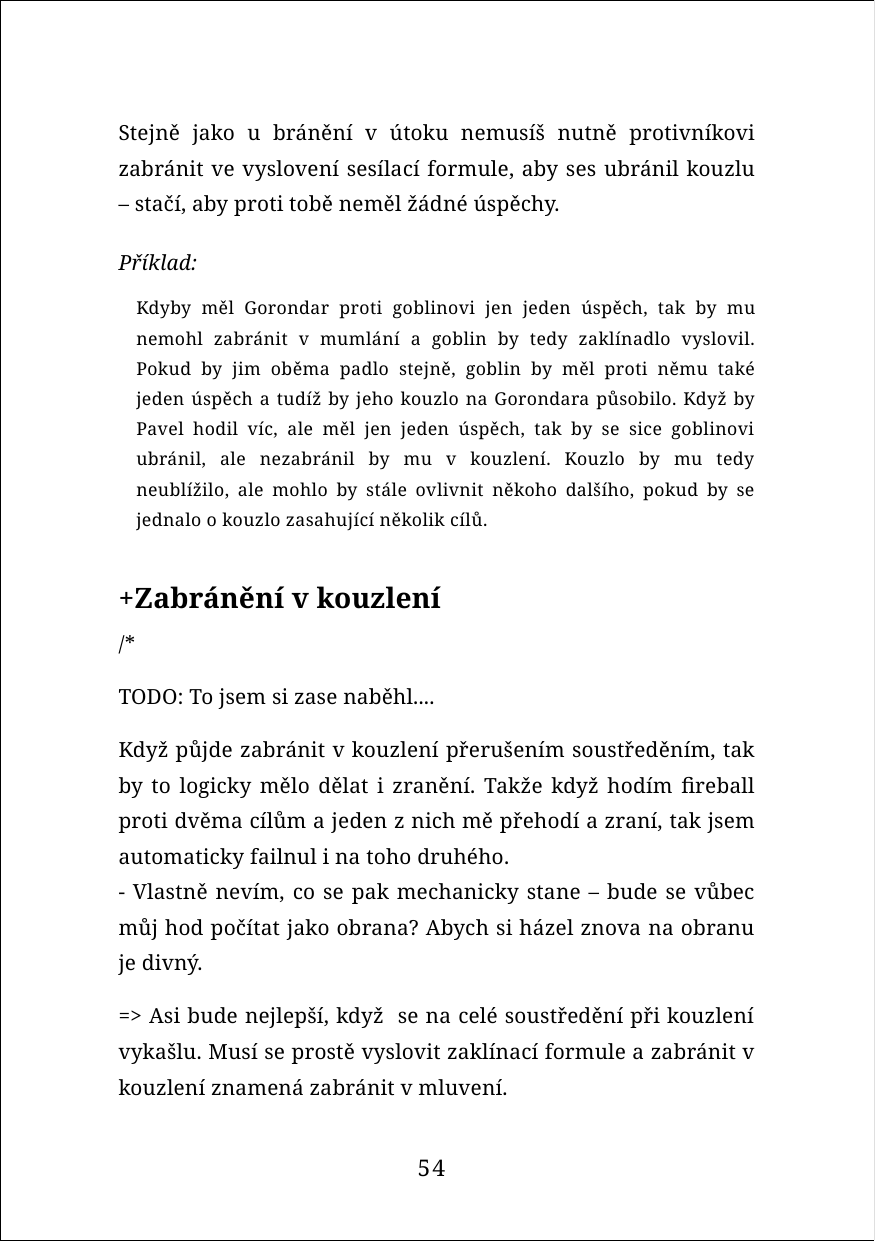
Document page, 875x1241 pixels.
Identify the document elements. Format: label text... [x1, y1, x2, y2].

text Když půjde zabránit v kouzlení přerušením soustředěním, tak by to logicky mělo dělat i zranění. Takže když hodím fireball proti dvěma cílům a jeden z nich mě přehodí a zraní, tak jsem automaticky failnul i na toho druhého. - Vlastně nevím, co se pak mechanicky stane – bude se vůbec můj hod počítat jako obrana? Abych si házel znova na obranu je divný. [118, 735, 756, 977]
text Příklad: [118, 248, 756, 277]
subtitle +Zabránění v kouzlení [118, 579, 756, 617]
text /* [118, 629, 756, 657]
text Kdyby měl Gorondar proti goblinovi jen jeden úspěch, tak by mu nemohl zabránit v mumlání a goblin by tedy zaklínadlo vyslovil. Pokud by jim oběma padlo stejně, goblin by měl proti němu také jeden úspěch a tudíž by jeho kouzlo na Gorondara působilo. Když by Pavel hodil víc, ale měl jen jeden úspěch, tak by se sice goblinovi ubránil, ale nezabránil by mu v kouzlení. Kouzlo by mu tedy neublížilo, ale mohlo by stále ovlivnit někoho dalšího, pokud by se jednalo o kouzlo zasahující několik cílů. [136, 296, 756, 531]
text Stejně jako u bránění v útoku nemusíš nutně protivníkovi zabránit ve vyslovení sesílací formule, aby ses ubránil kouzlu – stačí, aby proti tobě neměl žádné úspěchy. [118, 118, 756, 218]
text => Asi bude nejlepší, když se na celé soustředění při kouzlení vykašlu. Musí se prostě vyslovit zaklínací formule a zabránit v kouzlení znamená zabránit v mluvení. [118, 1002, 756, 1101]
text TODO: To jsem si zase naběhl.... [118, 682, 756, 711]
